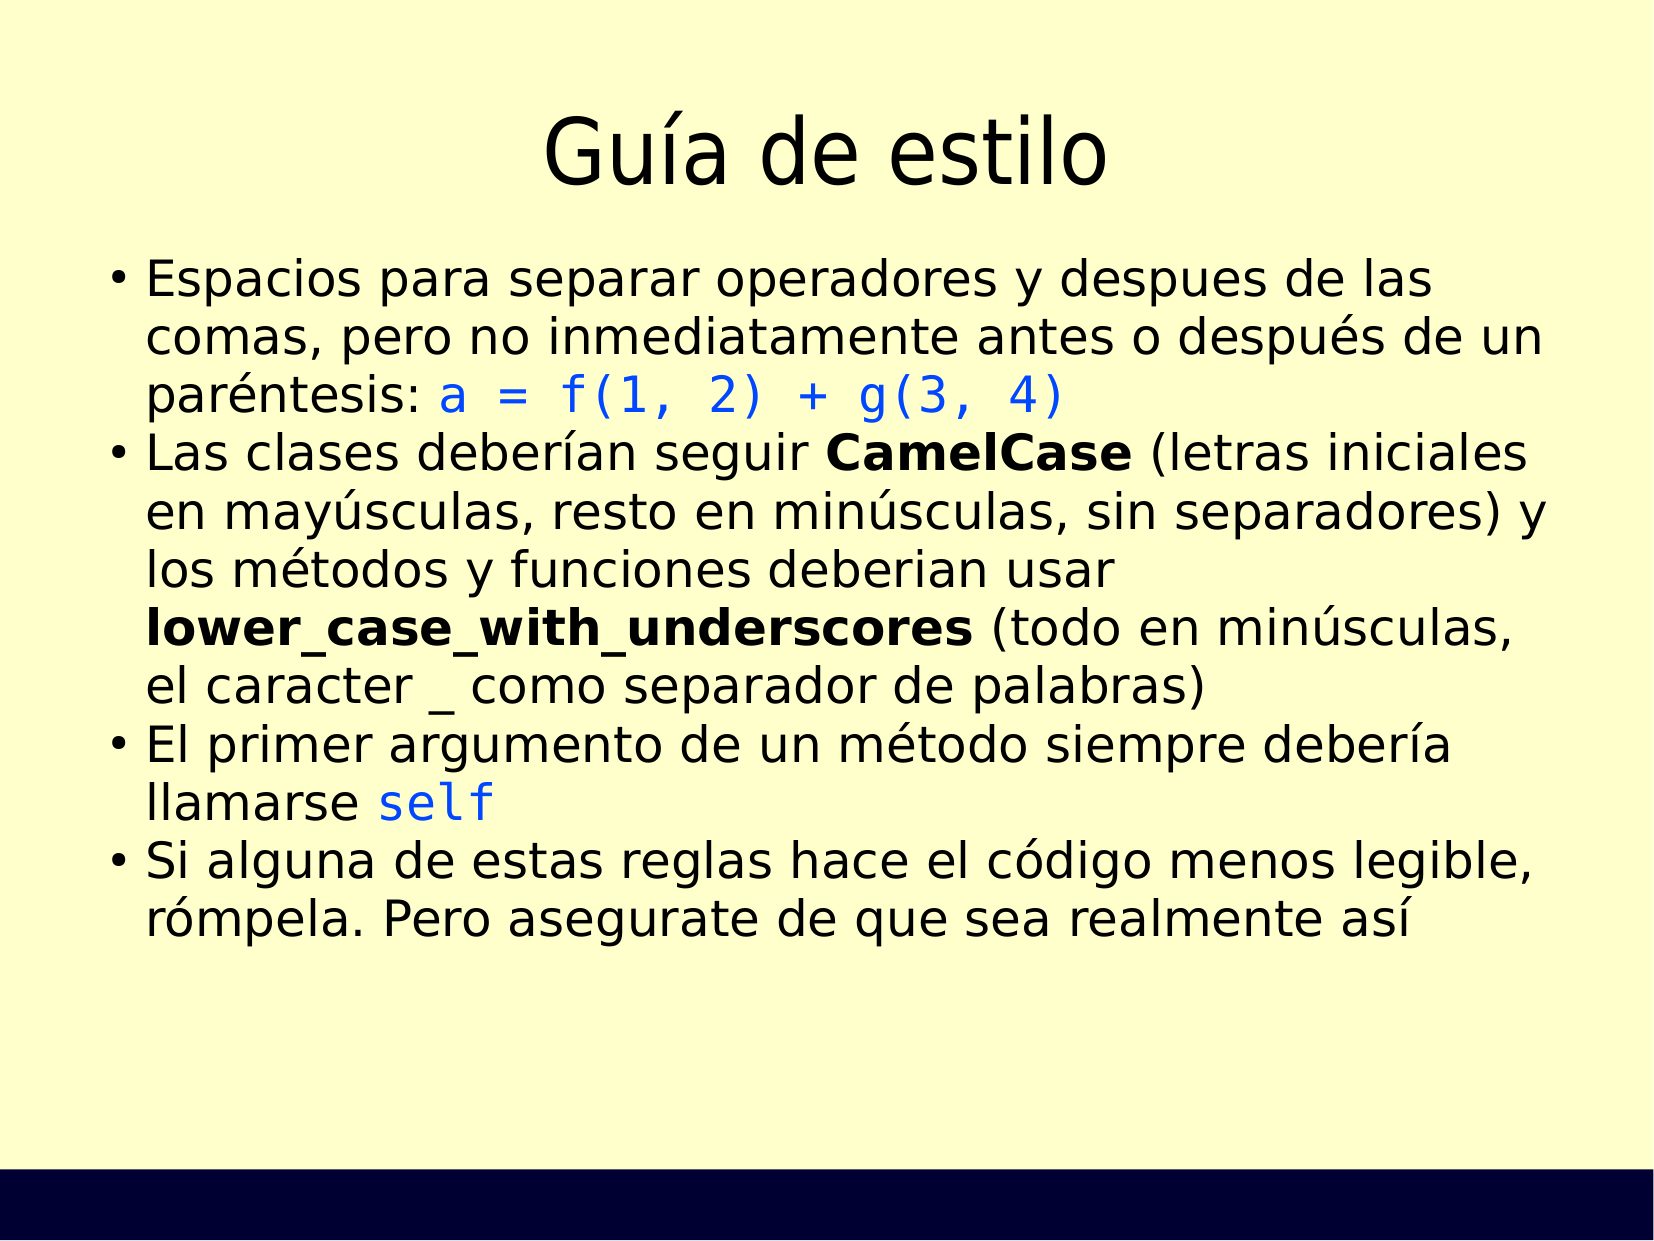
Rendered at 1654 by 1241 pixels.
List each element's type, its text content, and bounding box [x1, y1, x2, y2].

text_box Espacios para separar operadores y despues de las comas, pero no inmediatamente antes o después de un paréntesis: a = f(1, 2) + g(3, 4) Las clases deberían seguir CamelCase (letras iniciales en mayúsculas, resto en minúsculas, sin separadores) y los métodos y funciones deberian usar lower_case_with_underscores (todo en minúsculas, el caracter _ como separador de palabras) El primer argumento de un método siempre debería llamarse self Si alguna de estas reglas hace el código menos legible, rómpela. Pero asegurate de que sea realmente así [95, 242, 1579, 1101]
title Guía de estilo [82, 49, 1571, 257]
